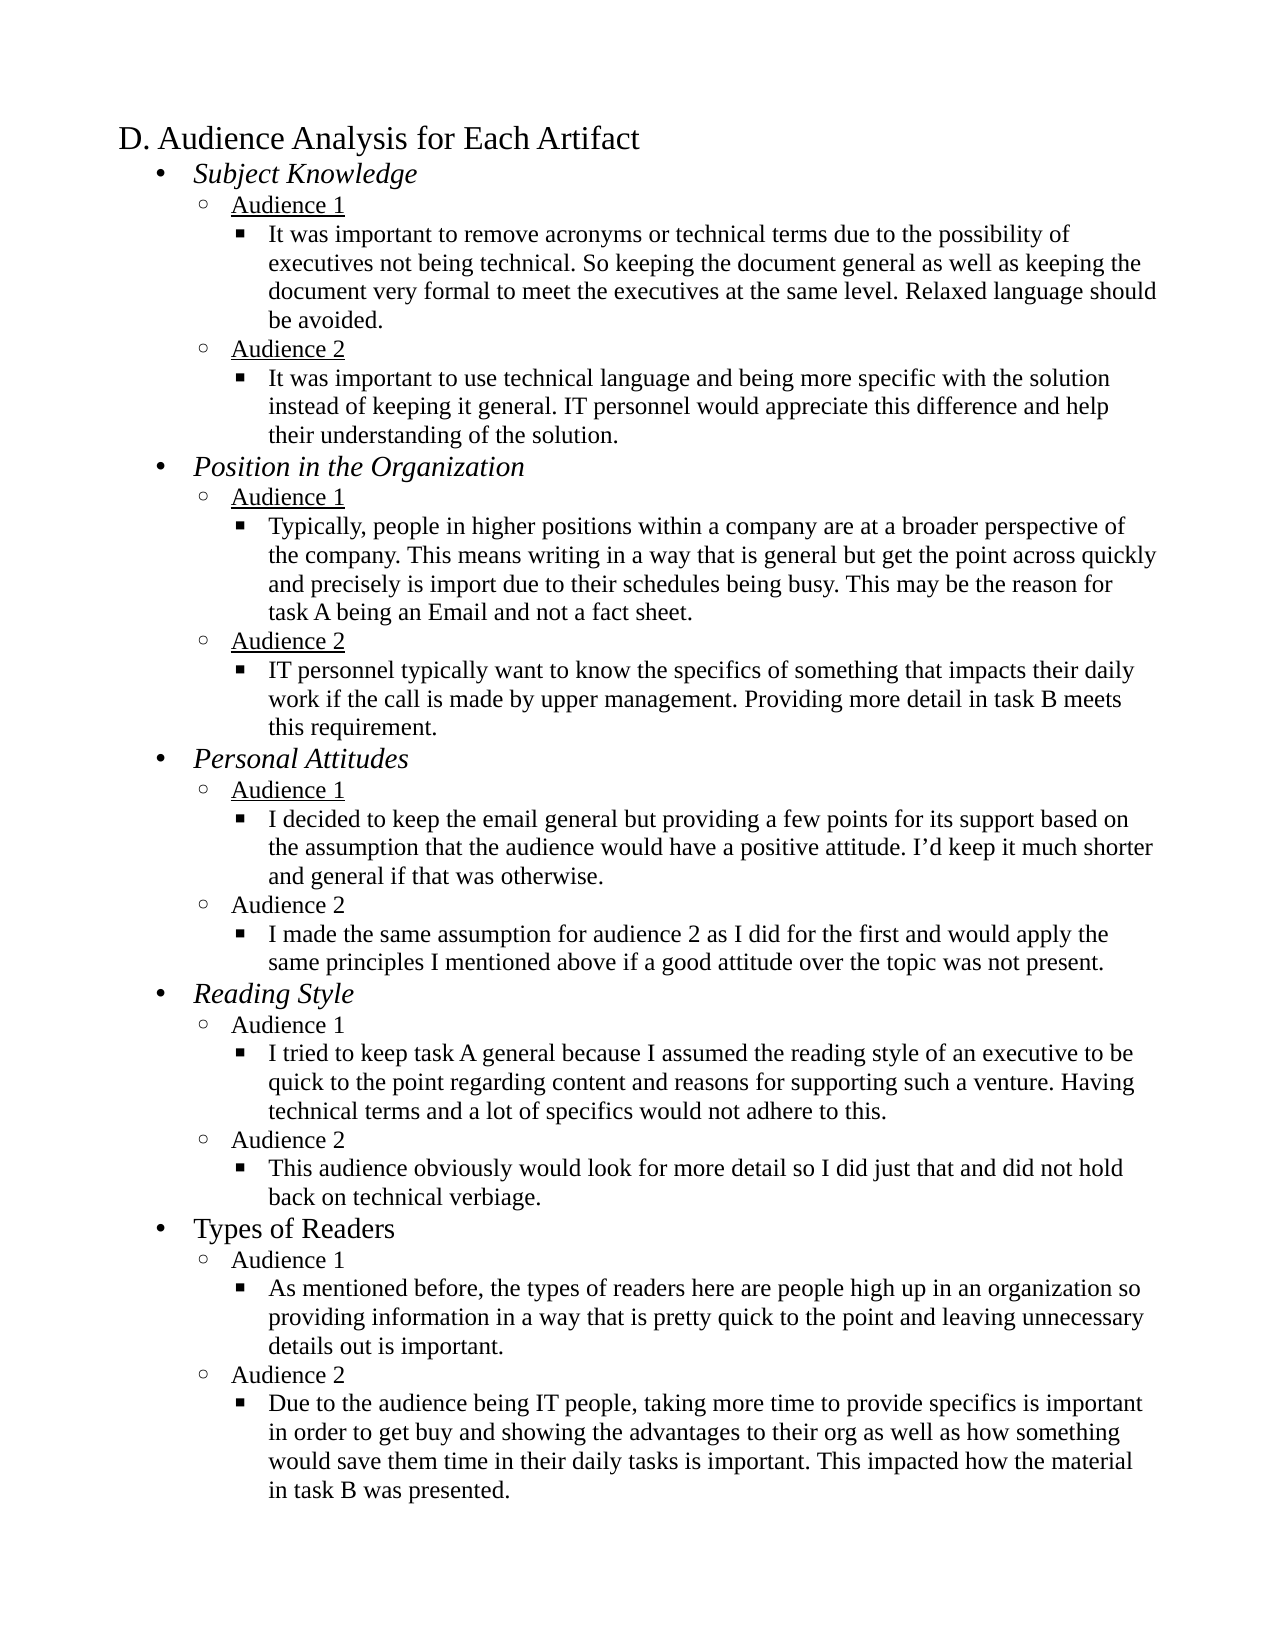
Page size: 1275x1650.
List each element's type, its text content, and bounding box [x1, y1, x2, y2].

list It was important to use technical language and being more specific with the solution instead of keeping it general. IT personnel would appreciate this difference and help their understanding of the solution. [231, 363, 1157, 449]
list Audience 2 [193, 626, 1157, 655]
list I made the same assumption for audience 2 as I did for the first and would apply the same principles I mentioned above if a good attitude over the topic was not present. [231, 919, 1157, 976]
list I decided to keep the email general but providing a few points for its support based on the assumption that the audience would have a positive attitude. I’d keep it much shorter and general if that was otherwise. [231, 804, 1157, 890]
list Audience 2 [193, 334, 1157, 363]
list Audience 2 [193, 890, 1157, 919]
list Reading Style [156, 976, 1157, 1010]
list Audience 1 [193, 1010, 1157, 1038]
list As mentioned before, the types of readers here are people high up in an organization so providing information in a way that is pretty quick to the point and leaving unnecessary details out is important. [231, 1273, 1157, 1360]
list Due to the audience being IT people, taking more time to provide specifics is important in order to get buy and showing the advantages to their org as well as how something would save them time in their daily tasks is important. This impacted how the material in task B was presented. [231, 1388, 1157, 1503]
list Audience 1 [193, 190, 1157, 219]
list Personal Attitudes [156, 741, 1157, 775]
text D. Audience Analysis for Each Artifact [118, 118, 1157, 156]
list Audience 2 [193, 1125, 1157, 1153]
list Types of Readers [156, 1211, 1157, 1245]
list Audience 2 [193, 1360, 1157, 1388]
list Typically, people in higher positions within a company are at a broader perspective of the company. This means writing in a way that is general but get the point across quickly and precisely is import due to their schedules being busy. This may be the reason for task A being an Email and not a fact sheet. [231, 511, 1157, 626]
list It was important to remove acronyms or technical terms due to the possibility of executives not being technical. So keeping the document general as well as keeping the document very formal to meet the executives at the same level. Relaxed language should be avoided. [231, 219, 1157, 334]
list Subject Knowledge [156, 156, 1157, 190]
list I tried to keep task A general because I assumed the reading style of an executive to be quick to the point regarding content and reasons for supporting such a venture. Having technical terms and a lot of specifics would not adhere to this. [231, 1038, 1157, 1125]
list Audience 1 [193, 482, 1157, 511]
list IT personnel typically want to know the specifics of something that impacts their daily work if the call is made by upper management. Providing more detail in task B meets this requirement. [231, 655, 1157, 741]
list Audience 1 [193, 1245, 1157, 1273]
list Audience 1 [193, 775, 1157, 804]
list This audience obviously would look for more detail so I did just that and did not hold back on technical verbiage. [231, 1153, 1157, 1211]
list Position in the Organization [156, 449, 1157, 482]
